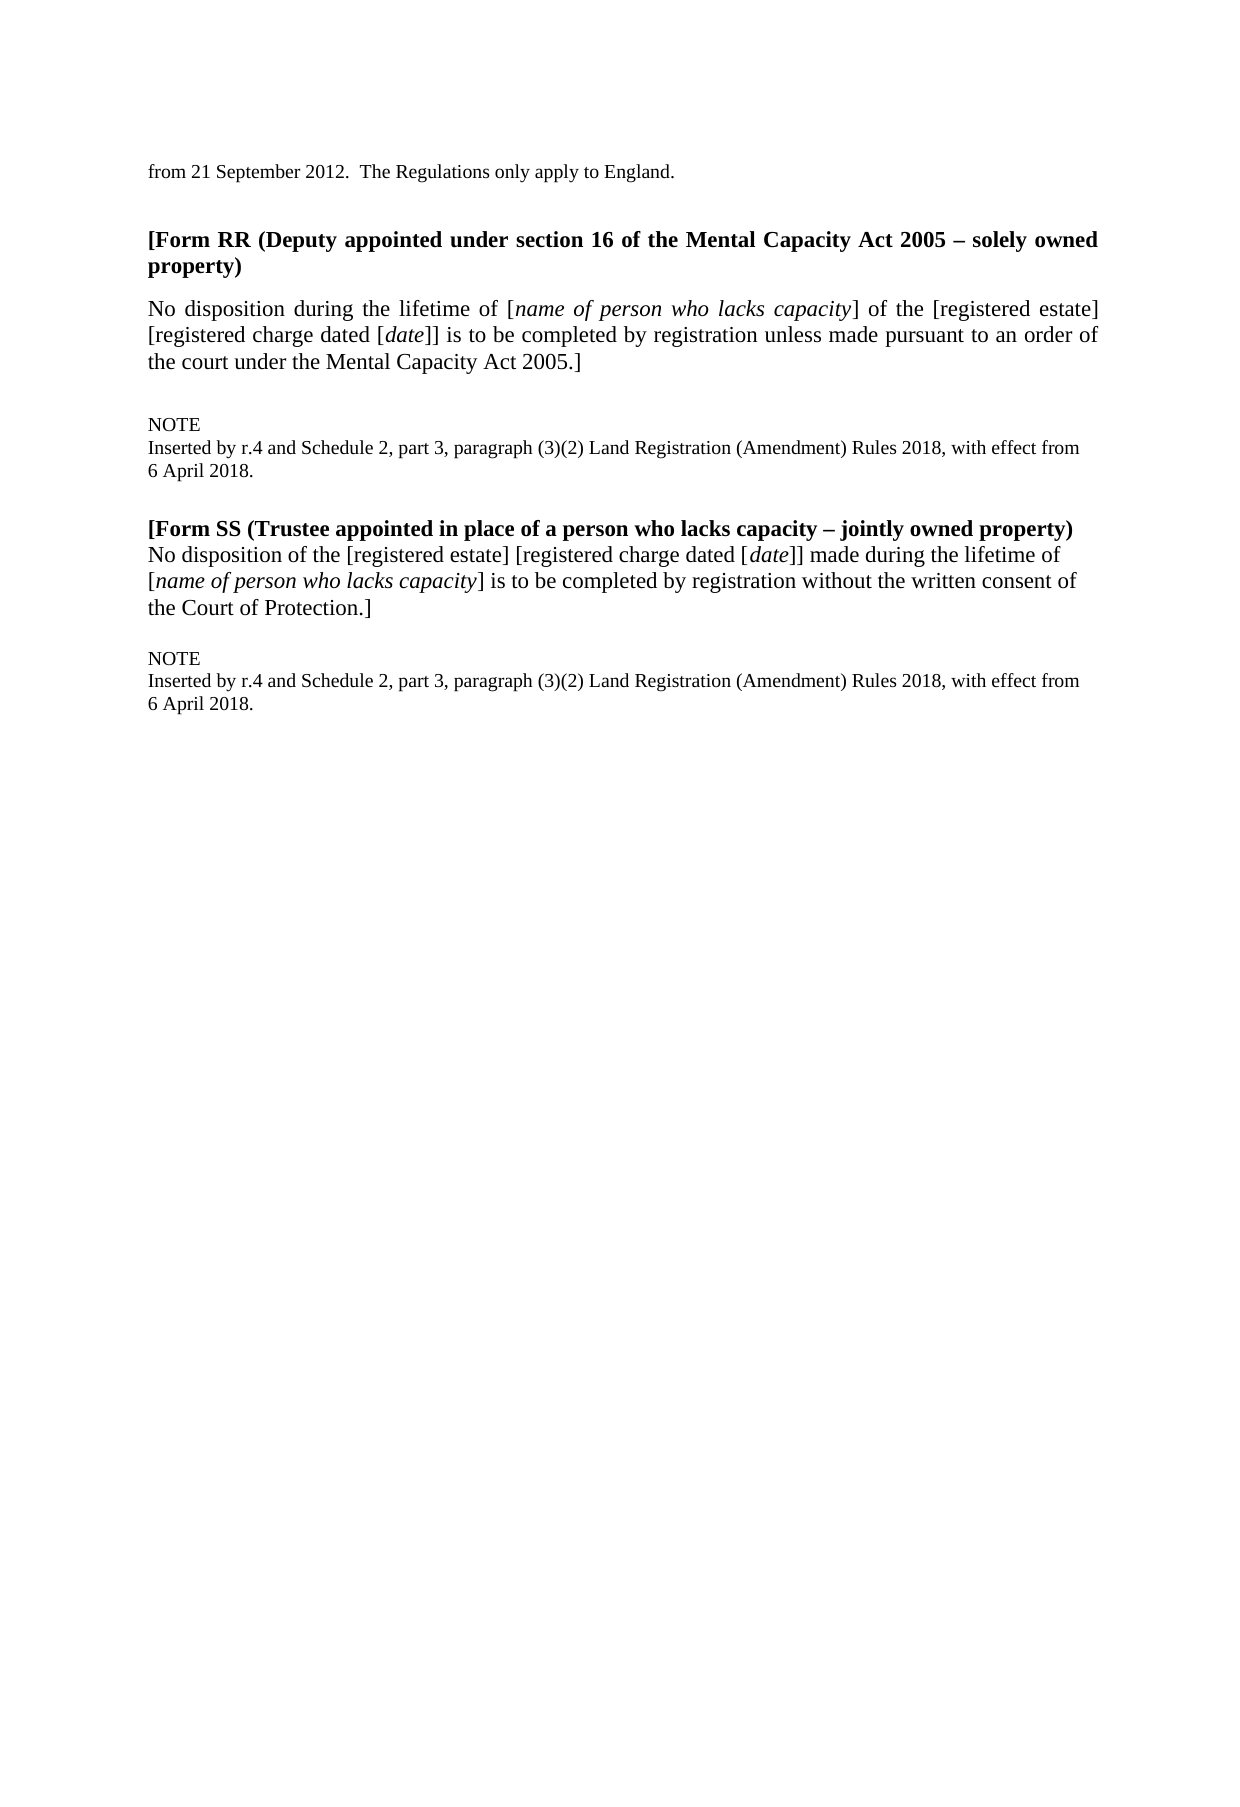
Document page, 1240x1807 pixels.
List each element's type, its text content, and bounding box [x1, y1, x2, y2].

text [Form RR (Deputy appointed under section 16 of the Mental Capacity Act 2005 – solely owned property) [148, 226, 1099, 278]
text Inserted by r.4 and Schedule 2, part 3, paragraph (3)(2) Land Registration (Amendment) Rules 2018, with effect from 6 April 2018. [148, 669, 1091, 715]
text [Form SS (Trustee appointed in place of a person who lacks capacity – jointly owned property) [148, 515, 1099, 541]
text No disposition during the lifetime of [name of person who lacks capacity] of the [registered estate] [registered charge dated [date]] is to be completed by registration unless made pursuant to an order of the court under the Mental Capacity Act 2005.] [148, 295, 1099, 374]
text Inserted by r.4 and Schedule 2, part 3, paragraph (3)(2) Land Registration (Amendment) Rules 2018, with effect from 6 April 2018. [148, 436, 1091, 482]
subtitle NOTE [148, 413, 1099, 436]
subtitle NOTE [148, 647, 1099, 669]
text No disposition of the [registered estate] [registered charge dated [date]] made during the lifetime of [name of person who lacks capacity] is to be completed by registration without the written consent of the Court of Protection.] [148, 541, 1099, 620]
text from 21 September 2012. The Regulations only apply to England. [148, 161, 1073, 183]
